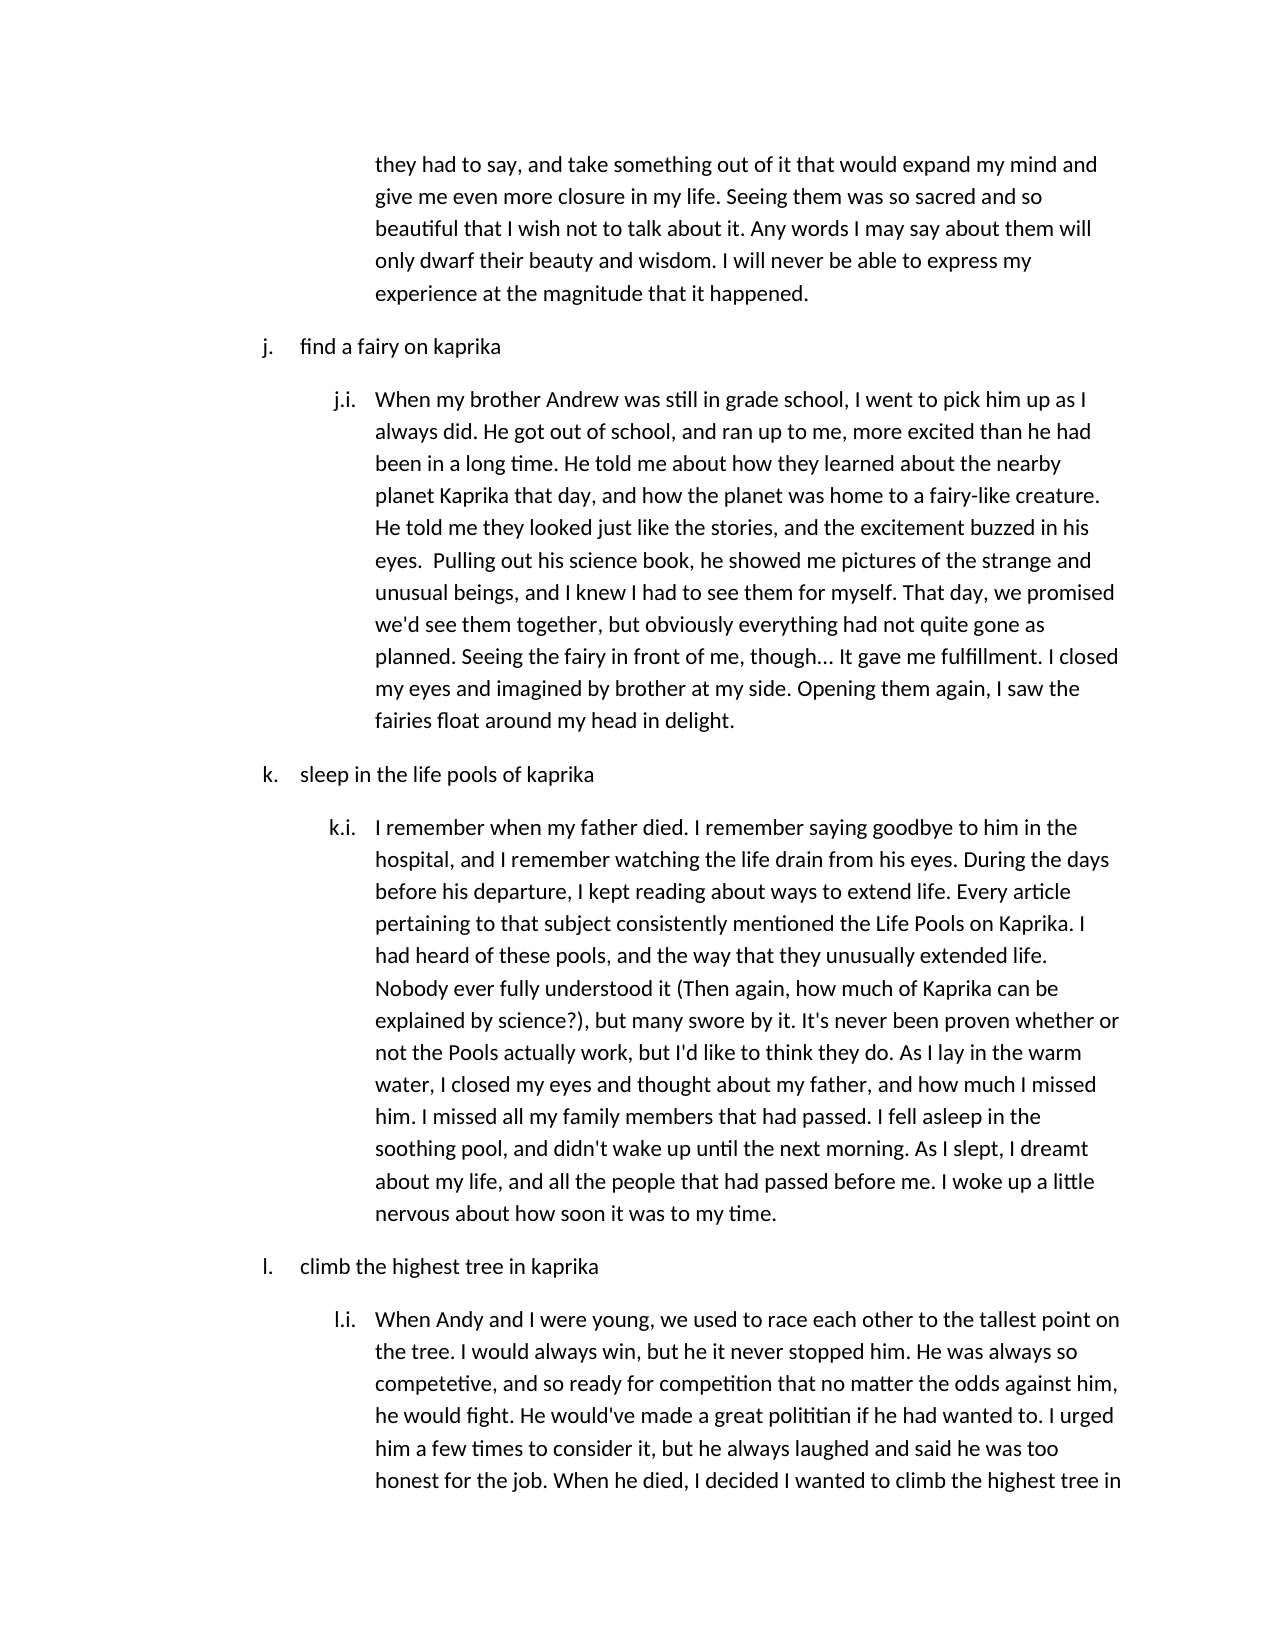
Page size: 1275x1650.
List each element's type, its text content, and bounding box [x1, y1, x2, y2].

list find a fairy on kaprika [262, 332, 1125, 360]
list they had to say, and take something out of it that would expand my mind and give me even more closure in my life. Seeing them was so sacred and so beautiful that I wish not to talk about it. Any words I may say about them will only dwarf their beauty and wisdom. I will never be able to express my experience at the magnitude that it happened. [356, 150, 1125, 307]
list sleep in the life pools of kaprika [262, 760, 1125, 788]
list I remember when my father died. I remember saying goodbye to him in the hospital, and I remember watching the life drain from his eyes. During the days before his departure, I kept reading about ways to extend life. Every article pertaining to that subject consistently mentioned the Life Pools on Kaprika. I had heard of these pools, and the way that they unusually extended life. Nobody ever fully understood it (Then again, how much of Kaprika can be explained by science?), but many swore by it. It's never been proven whether or not the Pools actually work, but I'd like to think they do. As I lay in the warm water, I closed my eyes and thought about my father, and how much I missed him. I missed all my family members that had passed. I fell asleep in the soothing pool, and didn't wake up until the next morning. As I slept, I dreamt about my life, and all the people that had passed before me. I woke up a little nervous about how soon it was to my time. [356, 813, 1125, 1227]
list When my brother Andrew was still in grade school, I went to pick him up as I always did. He got out of school, and ran up to me, more excited than he had been in a long time. He told me about how they learned about the nearby planet Kaprika that day, and how the planet was home to a fairy-like creature. He told me they looked just like the stories, and the excitement buzzed in his eyes. Pulling out his science book, he showed me pictures of the strange and unusual beings, and I knew I had to see them for myself. That day, we promised we'd see them together, but obviously everything had not quite gone as planned. Seeing the fairy in front of me, though... It gave me fulfillment. I closed my eyes and imagined by brother at my side. Opening them again, I saw the fairies float around my head in delight. [356, 385, 1125, 735]
list When Andy and I were young, we used to race each other to the tallest point on the tree. I would always win, but he it never stopped him. He was always so competetive, and so ready for competition that no matter the odds against him, he would fight. He would've made a great polititian if he had wanted to. I urged him a few times to consider it, but he always laughed and said he was too honest for the job. When he died, I decided I wanted to climb the highest tree in [356, 1305, 1125, 1494]
list climb the highest tree in kaprika [262, 1252, 1125, 1280]
